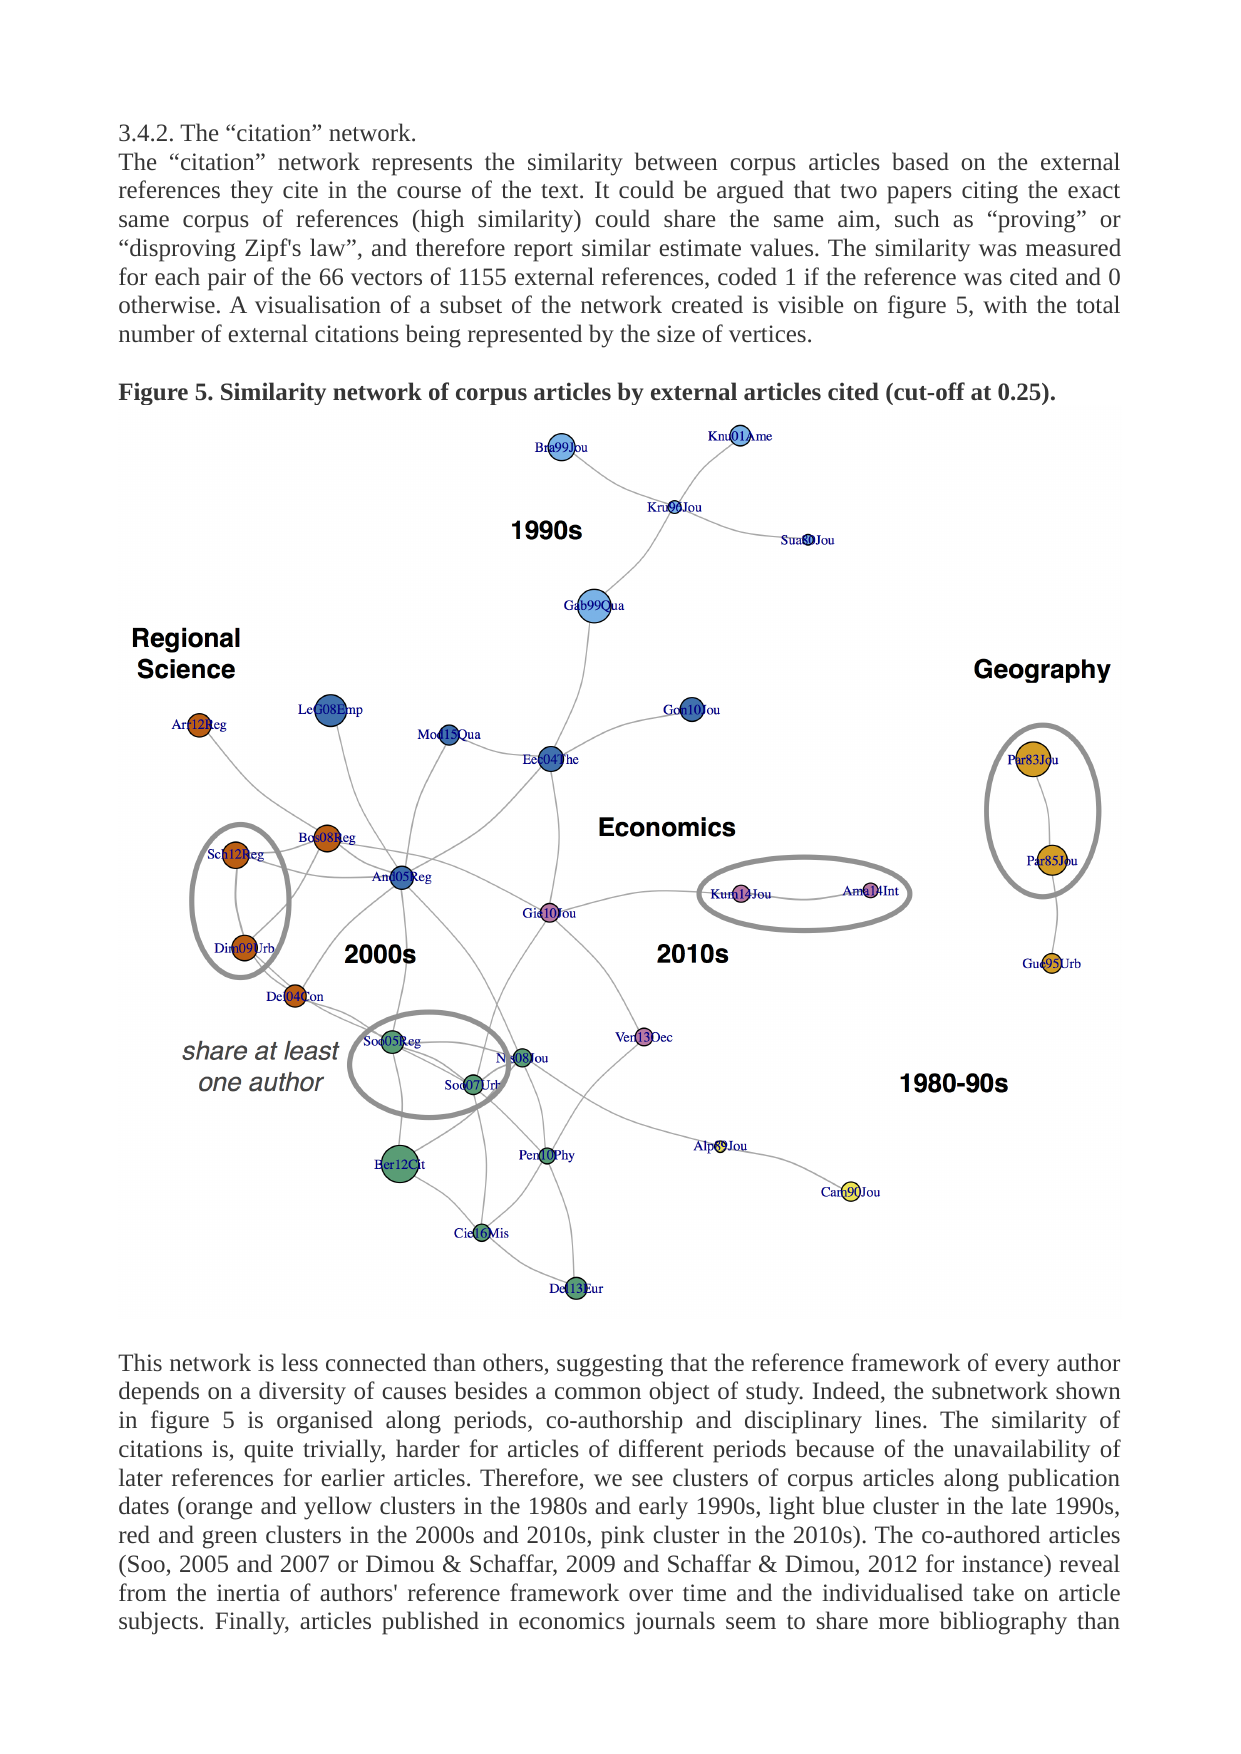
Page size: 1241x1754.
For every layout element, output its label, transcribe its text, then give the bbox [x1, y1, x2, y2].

picture [118, 405, 1123, 1319]
text Figure 5. Similarity network of corpus articles by external articles cited (cut-off at 0.25). [118, 377, 1122, 405]
text 3.4.2. The “citation” network. [118, 118, 1122, 147]
text The “citation” network represents the similarity between corpus articles based on the external references they cite in the course of the text. It could be argued that two papers citing the exact same corpus of references (high similarity) could share the same aim, such as “proving” or “disproving Zipf's law”, and therefore report similar estimate values. The similarity was measured for each pair of the 66 vectors of 1155 external references, coded 1 if the reference was cited and 0 otherwise. A visualisation of a subset of the network created is visible on figure 5, with the total number of external citations being represented by the size of vertices. [118, 147, 1122, 348]
text This network is less connected than others, suggesting that the reference framework of every author depends on a diversity of causes besides a common object of study. Indeed, the subnetwork shown in figure 5 is organised along periods, co-authorship and disciplinary lines. The similarity of citations is, quite trivially, harder for articles of different periods because of the unavailability of later references for earlier articles. Therefore, we see clusters of corpus articles along publication dates (orange and yellow clusters in the 1980s and early 1990s, light blue cluster in the late 1990s, red and green clusters in the 2000s and 2010s, pink cluster in the 2010s). The co-authored articles (Soo, 2005 and 2007 or Dimou & Schaffar, 2009 and Schaffar & Dimou, 2012 for instance) reveal from the inertia of authors' reference framework over time and the individualised take on article subjects. Finally, articles published in economics journals seem to share more bibliography than [118, 1348, 1122, 1635]
